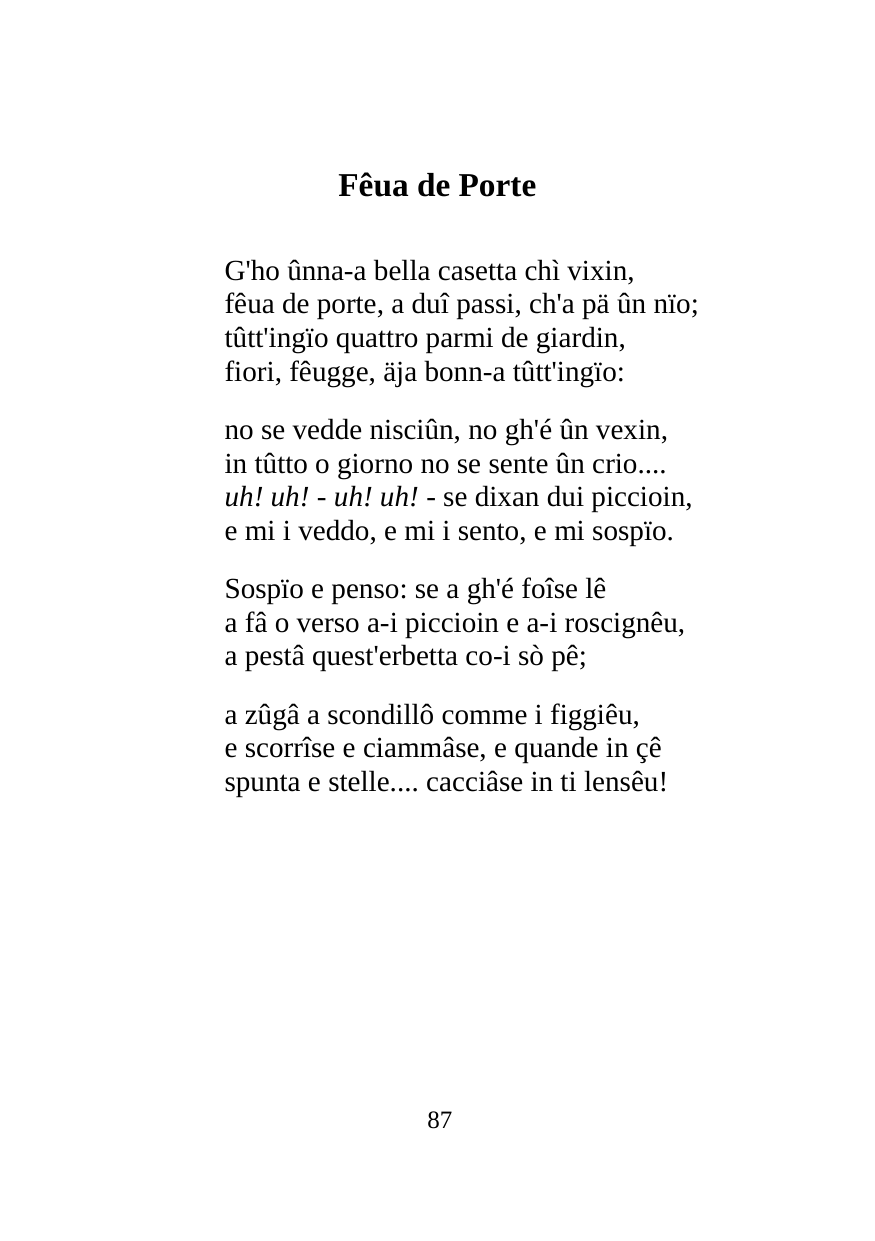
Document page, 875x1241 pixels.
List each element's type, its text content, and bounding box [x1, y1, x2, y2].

text Sospïo e penso: se a gh'é foîse lê a fâ o verso a-i piccioin e a-i roscignêu, a pestâ quest'erbetta co-i sò pê; [224, 571, 768, 672]
text G'ho ûnna-a bella casetta chì vixin, fêua de porte, a duî passi, ch'a pä ûn nïo; tûtt'ingïo quattro parmi de giardin, fiori, fêugge, äja bonn-a tûtt'ingïo: [224, 253, 768, 387]
subtitle Fêua de Porte [106, 165, 768, 203]
text no se vedde nisciûn, no gh'é ûn vexin, in tûtto o giorno no se sente ûn crio.... uh! uh! - uh! uh! - se dixan dui piccioin, e mi i veddo, e mi i sento, e mi sospïo. [224, 412, 768, 546]
text a zûgâ a scondillô comme i figgiêu, e scorrîse e ciammâse, e quande in çê spunta e stelle.... cacciâse in ti lensêu! [224, 697, 768, 798]
